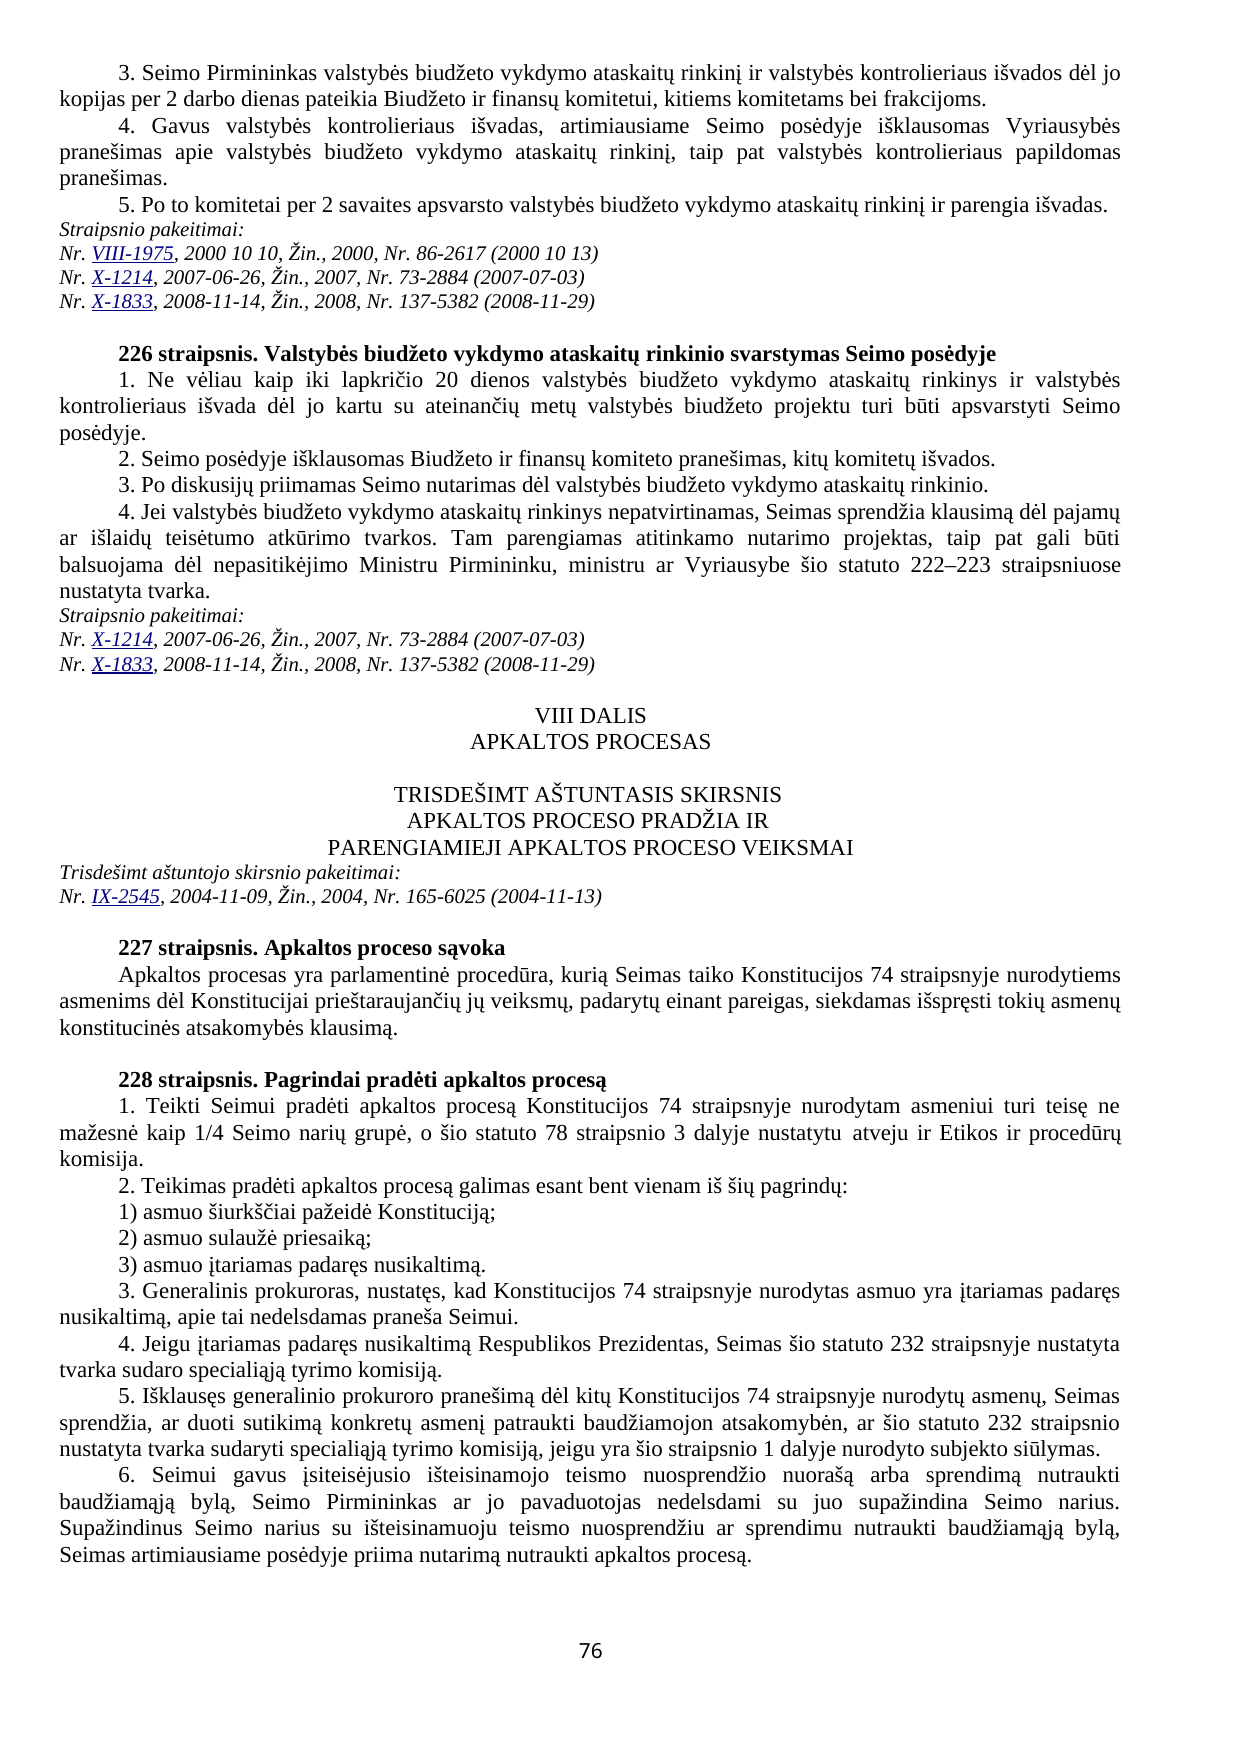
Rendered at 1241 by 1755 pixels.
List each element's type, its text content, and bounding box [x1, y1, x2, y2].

text TRISDEŠIMT AŠTUNTASIS SKIRSNIS [59, 781, 1122, 807]
text 3) asmuo įtariamas padaręs nusikaltimą. [59, 1251, 1122, 1277]
text Nr. X-1833, 2008-11-14, Žin., 2008, Nr. 137-5382 (2008-11-29) [59, 289, 1122, 313]
text 2) asmuo sulaužė priesaiką; [59, 1224, 1122, 1251]
text Straipsnio pakeitimai: [59, 603, 1122, 627]
text 2. Seimo posėdyje išklausomas Biudžeto ir finansų komiteto pranešimas, kitų komitetų išvados. [59, 445, 1122, 472]
text 1. Ne vėliau kaip iki lapkričio 20 dienos valstybės biudžeto vykdymo ataskaitų rinkinys ir valstybės kontrolieriaus išvada dėl jo kartu su ateinančių metų valstybės biudžeto projektu turi būti apsvarstyti Seimo posėdyje. [59, 366, 1122, 445]
text VIII DALIS [59, 702, 1122, 728]
text 5. Išklausęs generalinio prokuroro pranešimą dėl kitų Konstitucijos 74 straipsnyje nurodytų asmenų, Seimas sprendžia, ar duoti sutikimą konkretų asmenį patraukti baudžiamojon atsakomybėn, ar šio statuto 232 straipsnio nustatyta tvarka sudaryti specialiąją tyrimo komisiją, jeigu yra šio straipsnio 1 dalyje nurodyto subjekto siūlymas. [59, 1382, 1122, 1462]
text PARENGIAMIEJI APKALTOS PROCESO VEIKSMAI [59, 834, 1122, 860]
text 4. Jeigu įtariamas padaręs nusikaltimą Respublikos Prezidentas, Seimas šio statuto 232 straipsnyje nustatyta tvarka sudaro specialiąją tyrimo komisiją. [59, 1330, 1122, 1382]
text Nr. X-1214, 2007-06-26, Žin., 2007, Nr. 73-2884 (2007-07-03) [59, 265, 1122, 289]
text Nr. IX-2545, 2004-11-09, Žin., 2004, Nr. 165-6025 (2004-11-13) [59, 884, 1122, 908]
text 1. Teikti Seimui pradėti apkaltos procesą Konstitucijos 74 straipsnyje nurodytam asmeniui turi teisę ne mažesnė kaip 1/4 Seimo narių grupė, o šio statuto 78 straipsnio 3 dalyje nustatytu atveju ir Etikos ir procedūrų komisija. [59, 1093, 1122, 1172]
text 228 straipsnis. Pagrindai pradėti apkaltos procesą [59, 1066, 1122, 1093]
text 2. Teikimas pradėti apkaltos procesą galimas esant bent vienam iš šių pagrindų: [59, 1172, 1122, 1198]
text Straipsnio pakeitimai: [59, 217, 1122, 241]
text Nr. X-1214, 2007-06-26, Žin., 2007, Nr. 73-2884 (2007-07-03) [59, 627, 1122, 651]
text 226 straipsnis. Valstybės biudžeto vykdymo ataskaitų rinkinio svarstymas Seimo posėdyje [59, 340, 1122, 366]
text Nr. VIII-1975, 2000 10 10, Žin., 2000, Nr. 86-2617 (2000 10 13) [59, 241, 1122, 265]
text APKALTOS PROCESAS [59, 728, 1122, 754]
text 227 straipsnis. Apkaltos proceso sąvoka [59, 934, 1122, 961]
text 1) asmuo šiurkščiai pažeidė Konstituciją; [59, 1198, 1122, 1224]
text Nr. X-1833, 2008-11-14, Žin., 2008, Nr. 137-5382 (2008-11-29) [59, 651, 1122, 676]
text 4. Gavus valstybės kontrolieriaus išvadas, artimiausiame Seimo posėdyje išklausomas Vyriausybės pranešimas apie valstybės biudžeto vykdymo ataskaitų rinkinį, taip pat valstybės kontrolieriaus papildomas pranešimas. [59, 112, 1122, 191]
text 3. Po diskusijų priimamas Seimo nutarimas dėl valstybės biudžeto vykdymo ataskaitų rinkinio. [59, 472, 1122, 498]
text 6. Seimui gavus įsiteisėjusio išteisinamojo teismo nuosprendžio nuorašą arba sprendimą nutraukti baudžiamąją bylą, Seimo Pirmininkas ar jo pavaduotojas nedelsdami su juo supažindina Seimo narius. Supažindinus Seimo narius su išteisinamuoju teismo nuosprendžiu ar sprendimu nutraukti baudžiamąją bylą, Seimas artimiausiame posėdyje priima nutarimą nutraukti apkaltos procesą. [59, 1462, 1122, 1567]
text 3. Generalinis prokuroras, nustatęs, kad Konstitucijos 74 straipsnyje nurodytas asmuo yra įtariamas padaręs nusikaltimą, apie tai nedelsdamas praneša Seimui. [59, 1277, 1122, 1330]
text 3. Seimo Pirmininkas valstybės biudžeto vykdymo ataskaitų rinkinį ir valstybės kontrolieriaus išvados dėl jo kopijas per 2 darbo dienas pateikia Biudžeto ir finansų komitetui, kitiems komitetams bei frakcijoms. [59, 59, 1122, 112]
text Apkaltos procesas yra parlamentinė procedūra, kurią Seimas taiko Konstitucijos 74 straipsnyje nurodytiems asmenims dėl Konstitucijai prieštaraujančių jų veiksmų, padarytų einant pareigas, siekdamas išspręsti tokių asmenų konstitucinės atsakomybės klausimą. [59, 961, 1122, 1040]
text 5. Po to komitetai per 2 savaites apsvarsto valstybės biudžeto vykdymo ataskaitų rinkinį ir parengia išvadas. [59, 191, 1122, 217]
text Trisdešimt aštuntojo skirsnio pakeitimai: [59, 860, 1122, 884]
text APKALTOS PROCESO PRADŽIA IR [59, 807, 1122, 834]
text 4. Jei valstybės biudžeto vykdymo ataskaitų rinkinys nepatvirtinamas, Seimas sprendžia klausimą dėl pajamų ar išlaidų teisėtumo atkūrimo tvarkos. Tam parengiamas atitinkamo nutarimo projektas, taip pat gali būti balsuojama dėl nepasitikėjimo Ministru Pirmininku, ministru ar Vyriausybe šio statuto 222–223 straipsniuose nustatyta tvarka. [59, 498, 1122, 603]
